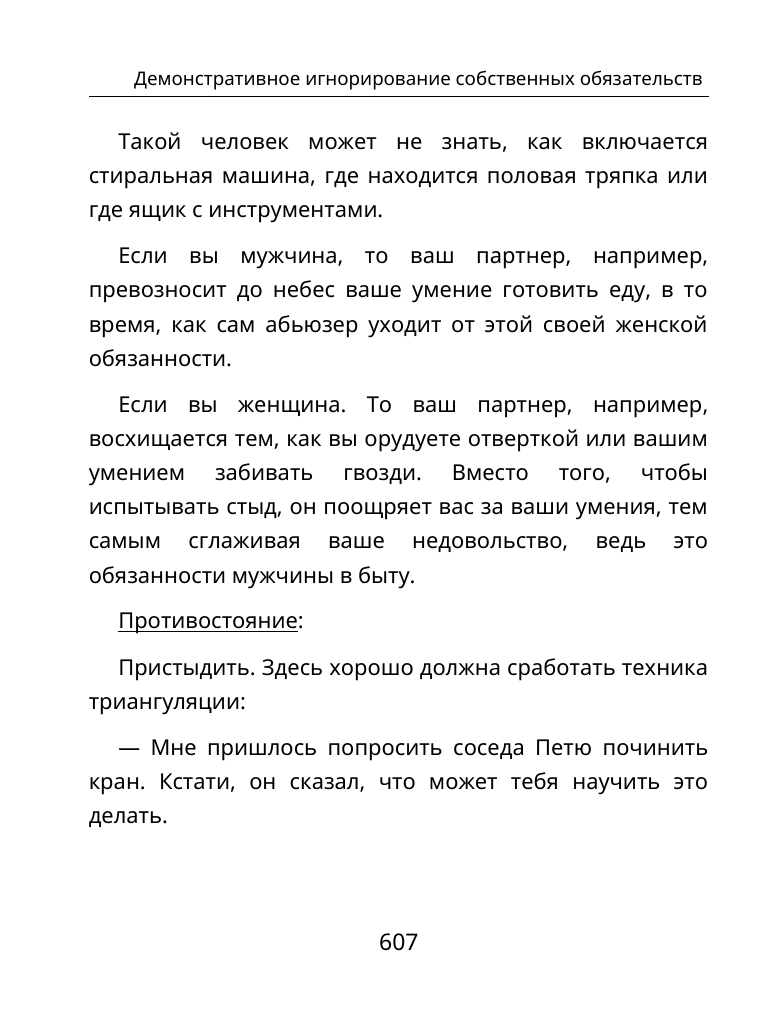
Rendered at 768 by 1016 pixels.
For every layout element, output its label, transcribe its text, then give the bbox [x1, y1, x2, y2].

text Противостояние: [88, 606, 709, 635]
text Такой человек может не знать, как включается стиральная машина, где находится половая тряпка или где ящик с инструментами. [88, 126, 709, 224]
text Если вы женщина. То ваш партнер, например, восхищается тем, как вы орудуете отверткой или вашим умением забивать гвозди. Вместо того, чтобы испытывать стыд, он поощряет вас за ваши умения, тем самым сглаживая ваше недовольство, ведь это обязанности мужчины в быту. [88, 389, 709, 589]
text — Мне пришлось попросить соседа Петю починить кран. Кстати, он сказал, что может тебя научить это делать. [88, 732, 709, 830]
text Если вы мужчина, то ваш партнер, например, превозносит до небес ваше умение готовить еду, в то время, как сам абьюзер уходит от этой своей женской обязанности. [88, 240, 709, 373]
text Пристыдить. Здесь хорошо должна сработать техника триангуляции: [88, 651, 709, 715]
